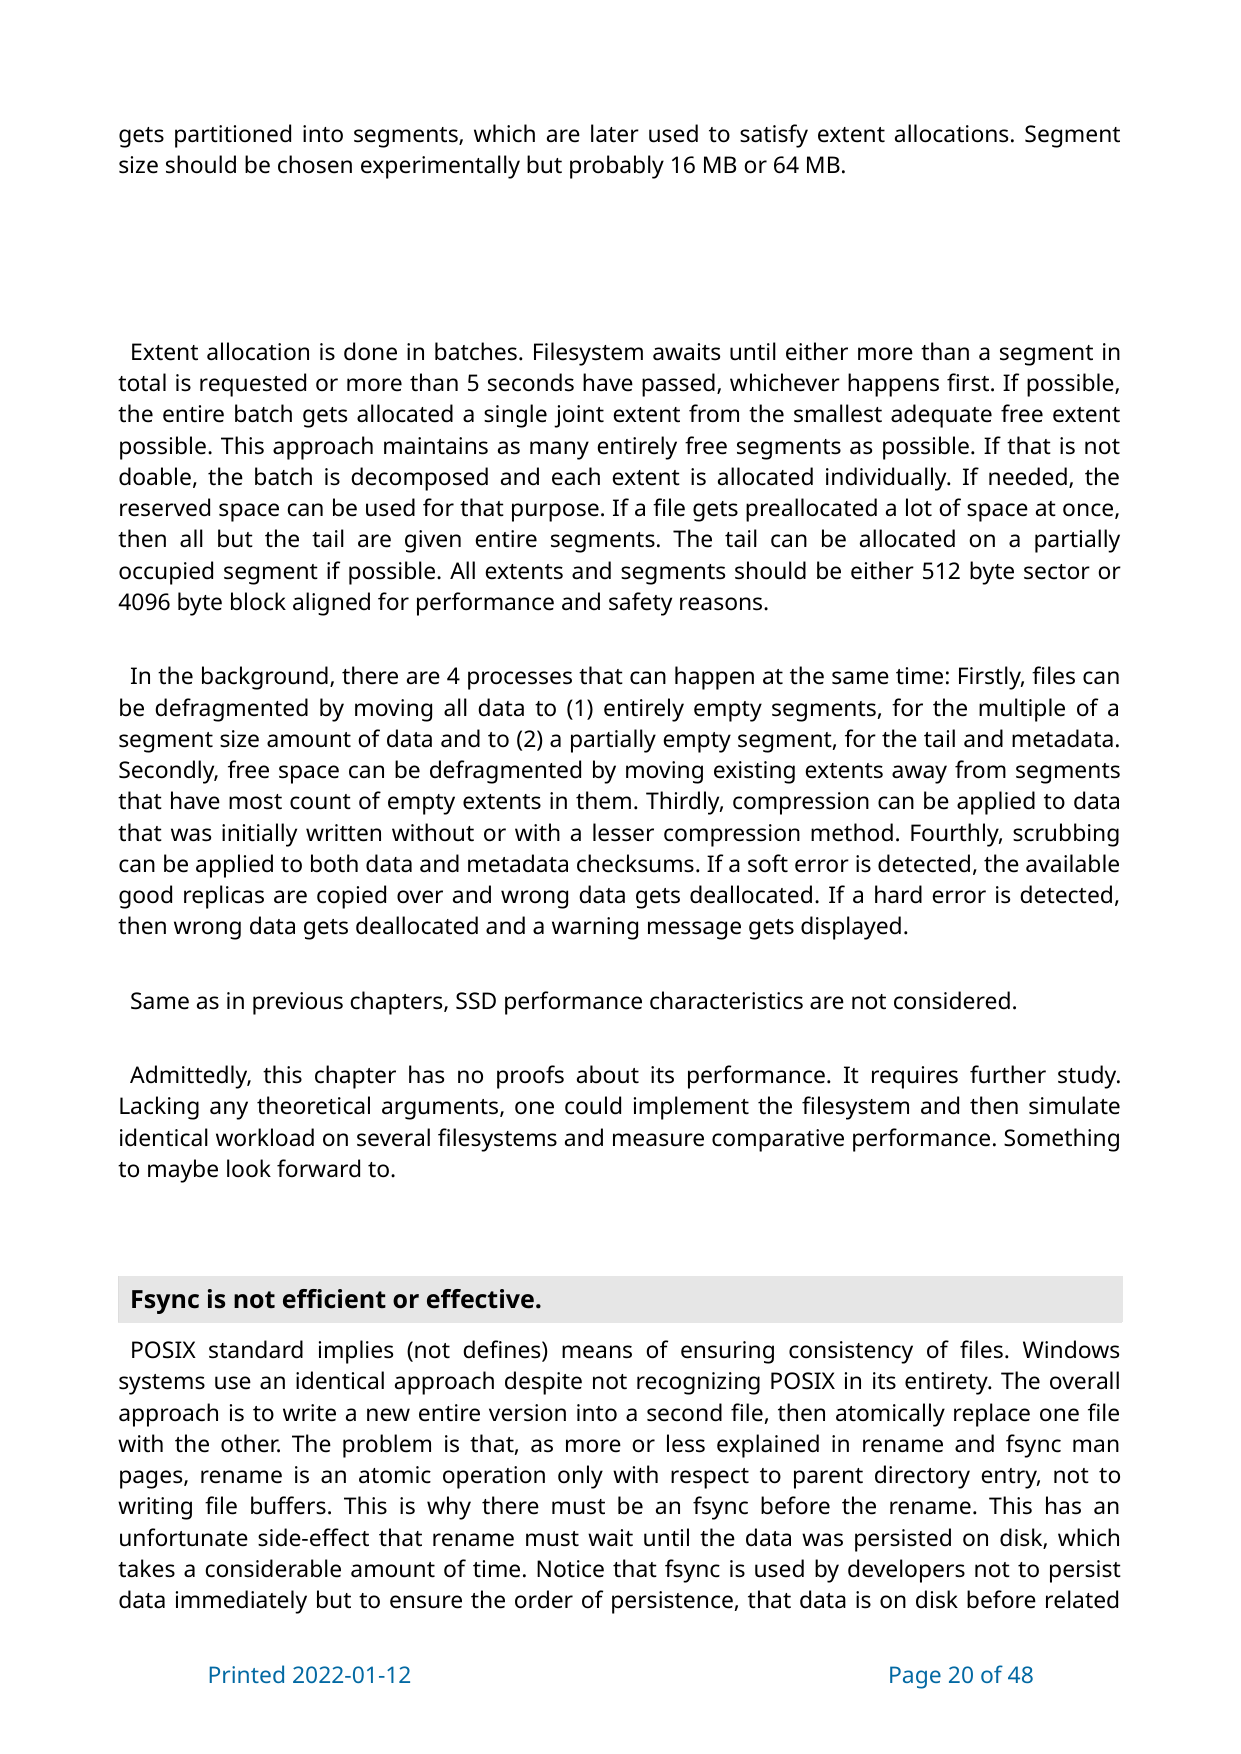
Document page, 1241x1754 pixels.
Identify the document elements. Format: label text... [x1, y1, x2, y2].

subtitle Fsync is not efficient or effective. [119, 1277, 1122, 1322]
text Same as in previous chapters, SSD performance characteristics are not considered. [118, 984, 1122, 1016]
text Admittedly, this chapter has no proofs about its performance. It requires further study. Lacking any theoretical arguments, one could implement the filesystem and then simulate identical workload on several filesystems and measure comparative performance. Something to maybe look forward to. [118, 1059, 1122, 1184]
text In the background, there are 4 processes that can happen at the same time: Firstly, files can be defragmented by moving all data to (1) entirely empty segments, for the multiple of a segment size amount of data and to (2) a partially empty segment, for the tail and metadata. Secondly, free space can be defragmented by moving existing extents away from segments that have most count of empty extents in them. Thirdly, compression can be applied to data that was initially written without or with a lesser compression method. Fourthly, scrubbing can be applied to both data and metadata checksums. If a soft error is detected, the available good replicas are copied over and wrong data gets deallocated. If a hard error is detected, then wrong data gets deallocated and a warning message gets displayed. [118, 660, 1122, 941]
text POSIX standard implies (not defines) means of ensuring consistency of files. Windows systems use an identical approach despite not recognizing POSIX in its entirety. The overall approach is to write a new entire version into a second file, then atomically replace one file with the other. The problem is that, as more or less explained in rename and fsync man pages, rename is an atomic operation only with respect to parent directory entry, not to writing file buffers. This is why there must be an fsync before the rename. This has an unfortunate side-effect that rename must wait until the data was persisted on disk, which takes a considerable amount of time. Notice that fsync is used by developers not to persist data immediately but to ensure the order of persistence, that data is on disk before related [118, 1334, 1122, 1615]
text gets partitioned into segments, which are later used to satisfy extent allocations. Segment size should be chosen experimentally but probably 16 MB or 64 MB. [118, 118, 1122, 181]
text Extent allocation is done in batches. Filesystem awaits until either more than a segment in total is requested or more than 5 seconds have passed, whichever happens first. If possible, the entire batch gets allocated a single joint extent from the smallest adequate free extent possible. This approach maintains as many entirely free segments as possible. If that is not doable, the batch is decomposed and each extent is allocated individually. If needed, the reserved space can be used for that purpose. If a file gets preallocated a lot of space at once, then all but the tail are given entire segments. The tail can be allocated on a partially occupied segment if possible. All extents and segments should be either 512 byte sector or 4096 byte block aligned for performance and safety reasons. [118, 336, 1122, 617]
